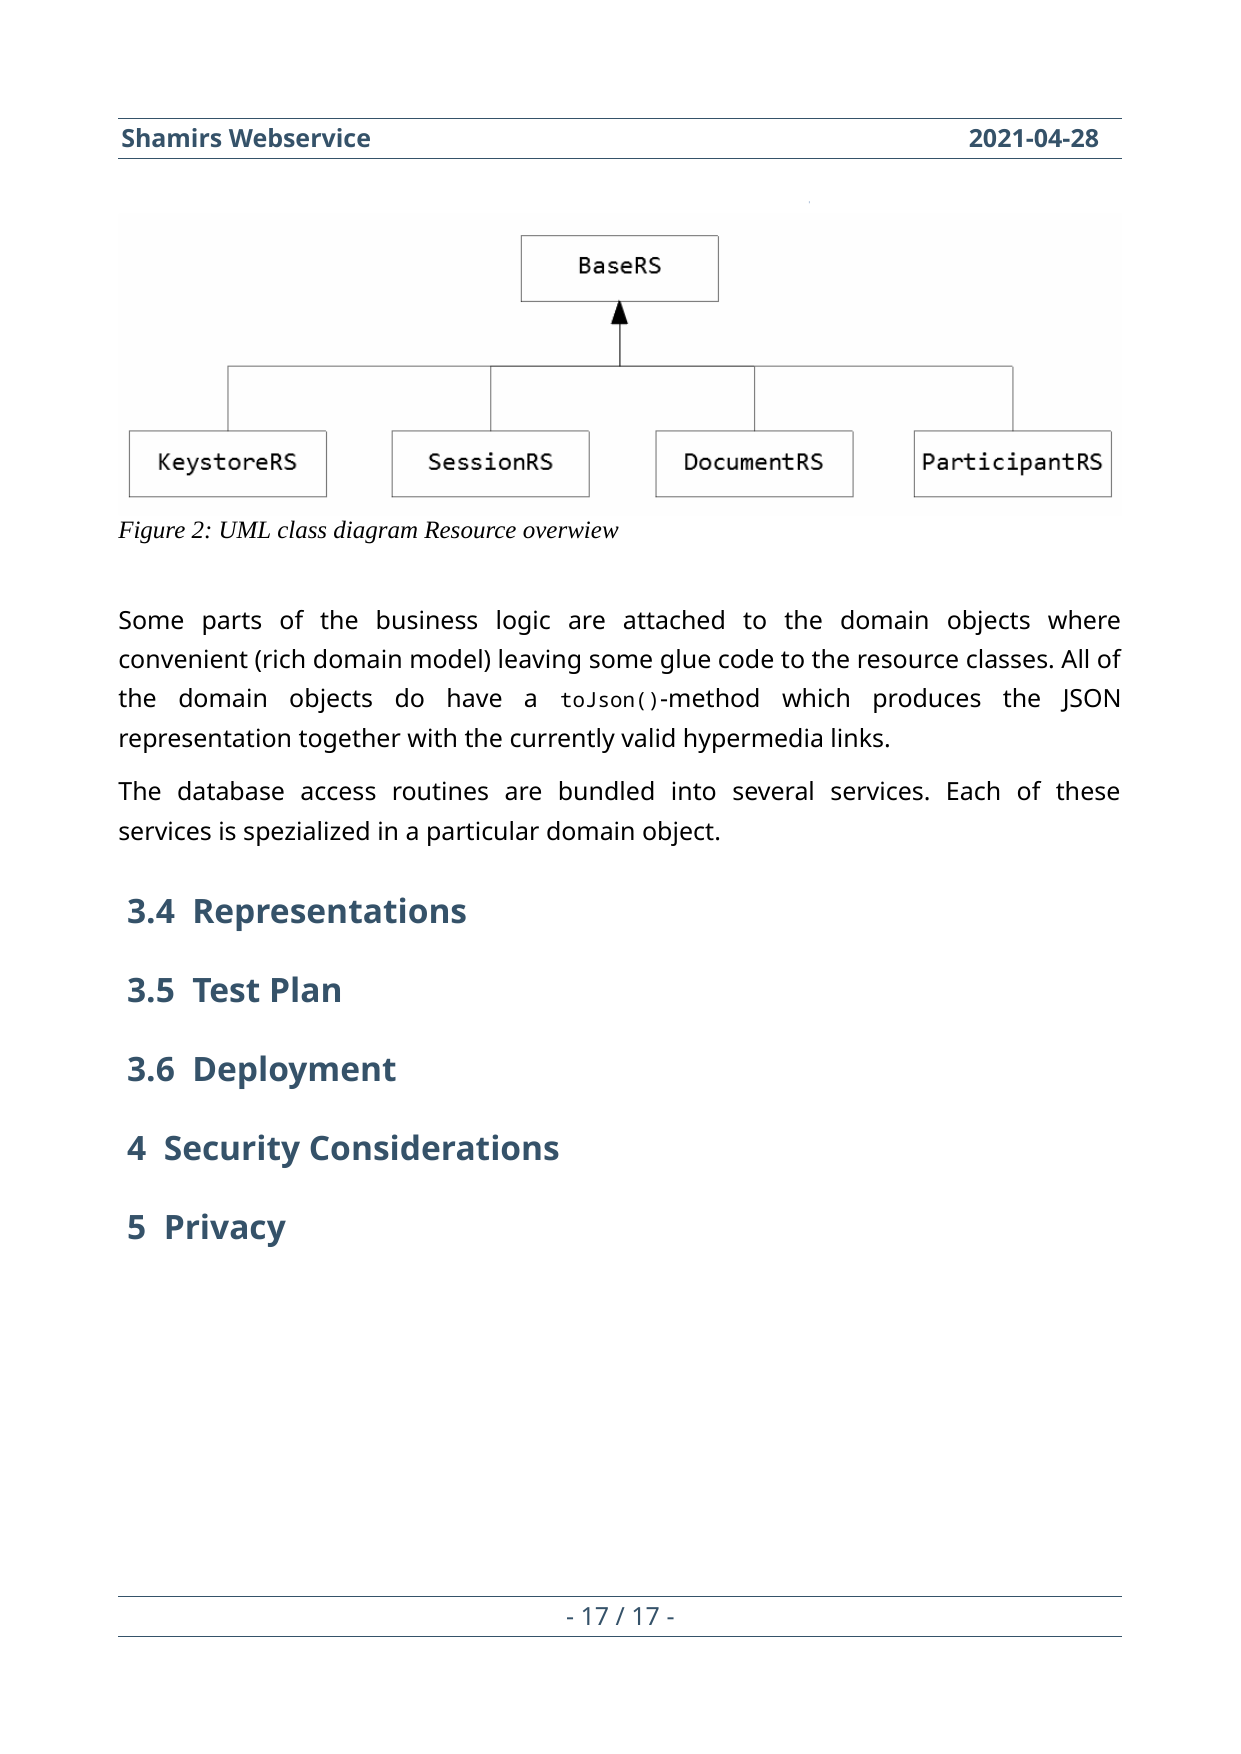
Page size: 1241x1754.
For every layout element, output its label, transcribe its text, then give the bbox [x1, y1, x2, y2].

text Figure 2: UML class diagram Resource overwiew [118, 516, 1122, 544]
subtitle Representations [118, 888, 1122, 933]
subtitle Deployment [118, 1046, 1122, 1092]
subtitle Security Considerations [118, 1125, 1122, 1171]
text Some parts of the business logic are attached to the domain objects where convenient (rich domain model) leaving some glue code to the resource classes. All of the domain objects do have a toJson()-method which produces the JSON representation together with the currently valid hypermedia links. [118, 603, 1122, 754]
subtitle Test Plan [118, 967, 1122, 1012]
text The database access routines are bundled into several services. Each of these services is spezialized in a particular domain object. [118, 774, 1122, 847]
subtitle Privacy [118, 1204, 1122, 1250]
picture [118, 200, 1123, 516]
